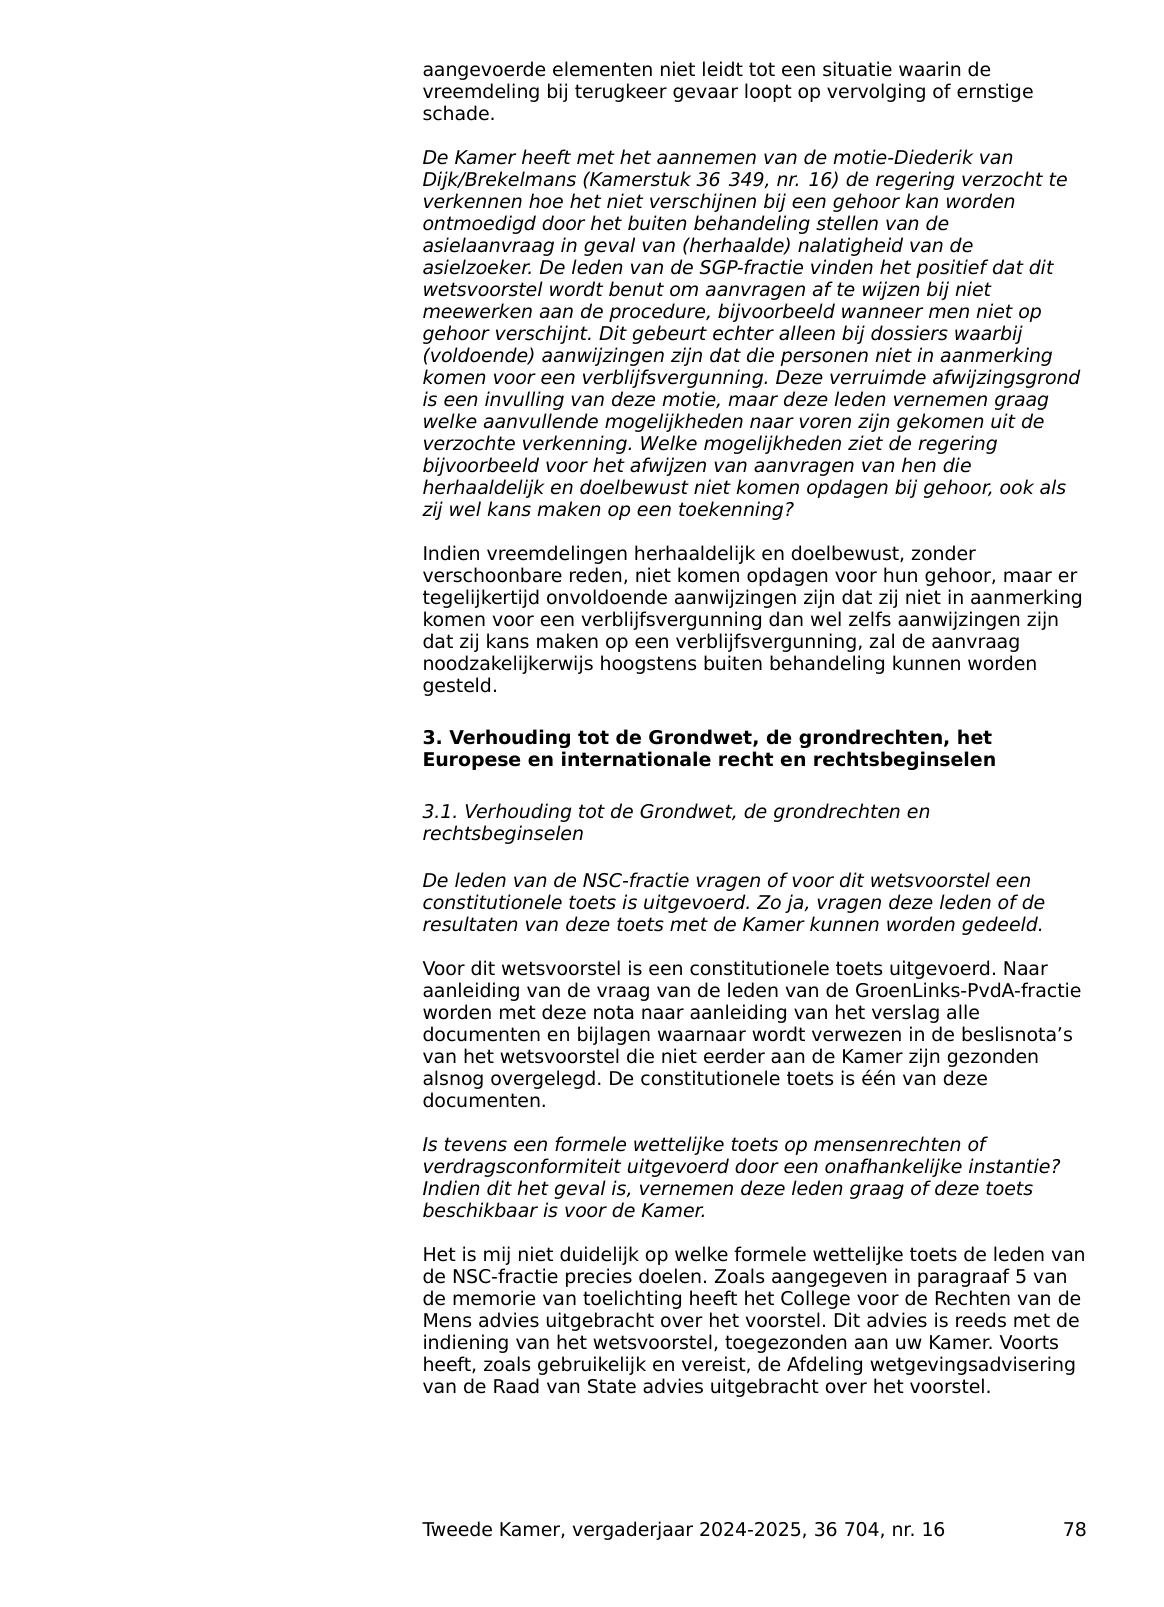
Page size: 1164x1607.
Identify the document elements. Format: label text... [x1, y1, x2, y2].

subtitle 3. Verhouding tot de Grondwet, de grondrechten, het Europese en internationale recht en rechtsbeginselen [422, 727, 1087, 771]
text De leden van de NSC-fractie vragen of voor dit wetsvoorstel een constitutionele toets is uitgevoerd. Zo ja, vragen deze leden of de resultaten van deze toets met de Kamer kunnen worden gedeeld. [422, 870, 1087, 936]
subtitle 3.1. Verhouding tot de Grondwet, de grondrechten en rechtsbeginselen [422, 801, 1087, 845]
text Het is mij niet duidelijk op welke formele wettelijke toets de leden van de NSC-fractie precies doelen. Zoals aangegeven in paragraaf 5 van de memorie van toelichting heeft het College voor de Rechten van de Mens advies uitgebracht over het voorstel. Dit advies is reeds met de indiening van het wetsvoorstel, toegezonden aan uw Kamer. Voorts heeft, zoals gebruikelijk en vereist, de Afdeling wetgevingsadvisering van de Raad van State advies uitgebracht over het voorstel. [422, 1244, 1087, 1398]
text De Kamer heeft met het aannemen van de motie-Diederik van Dijk/Brekelmans (Kamerstuk 36 349, nr. 16) de regering verzocht te verkennen hoe het niet verschijnen bij een gehoor kan worden ontmoedigd door het buiten behandeling stellen van de asielaanvraag in geval van (herhaalde) nalatigheid van de asielzoeker. De leden van de SGP-fractie vinden het positief dat dit wetsvoorstel wordt benut om aanvragen af te wijzen bij niet meewerken aan de procedure, bijvoorbeeld wanneer men niet op gehoor verschijnt. Dit gebeurt echter alleen bij dossiers waarbij (voldoende) aanwijzingen zijn dat die personen niet in aanmerking komen voor een verblijfsvergunning. Deze verruimde afwijzingsgrond is een invulling van deze motie, maar deze leden vernemen graag welke aanvullende mogelijkheden naar voren zijn gekomen uit de verzochte verkenning. Welke mogelijkheden ziet de regering bijvoorbeeld voor het afwijzen van aanvragen van hen die herhaaldelijk en doelbewust niet komen opdagen bij gehoor, ook als zij wel kans maken op een toekenning? [422, 147, 1087, 521]
text Voor dit wetsvoorstel is een constitutionele toets uitgevoerd. Naar aanleiding van de vraag van de leden van de GroenLinks-PvdA-fractie worden met deze nota naar aanleiding van het verslag alle documenten en bijlagen waarnaar wordt verwezen in de beslisnota’s van het wetsvoorstel die niet eerder aan de Kamer zijn gezonden alsnog overgelegd. De constitutionele toets is één van deze documenten. [422, 958, 1087, 1112]
text Is tevens een formele wettelijke toets op mensenrechten of verdragsconformiteit uitgevoerd door een onafhankelijke instantie? Indien dit het geval is, vernemen deze leden graag of deze toets beschikbaar is voor de Kamer. [422, 1134, 1087, 1222]
text aangevoerde elementen niet leidt tot een situatie waarin de vreemdeling bij terugkeer gevaar loopt op vervolging of ernstige schade. [422, 59, 1087, 125]
text Indien vreemdelingen herhaaldelijk en doelbewust, zonder verschoonbare reden, niet komen opdagen voor hun gehoor, maar er tegelijkertijd onvoldoende aanwijzingen zijn dat zij niet in aanmerking komen voor een verblijfsvergunning dan wel zelfs aanwijzingen zijn dat zij kans maken op een verblijfsvergunning, zal de aanvraag noodzakelijkerwijs hoogstens buiten behandeling kunnen worden gesteld. [422, 543, 1087, 697]
